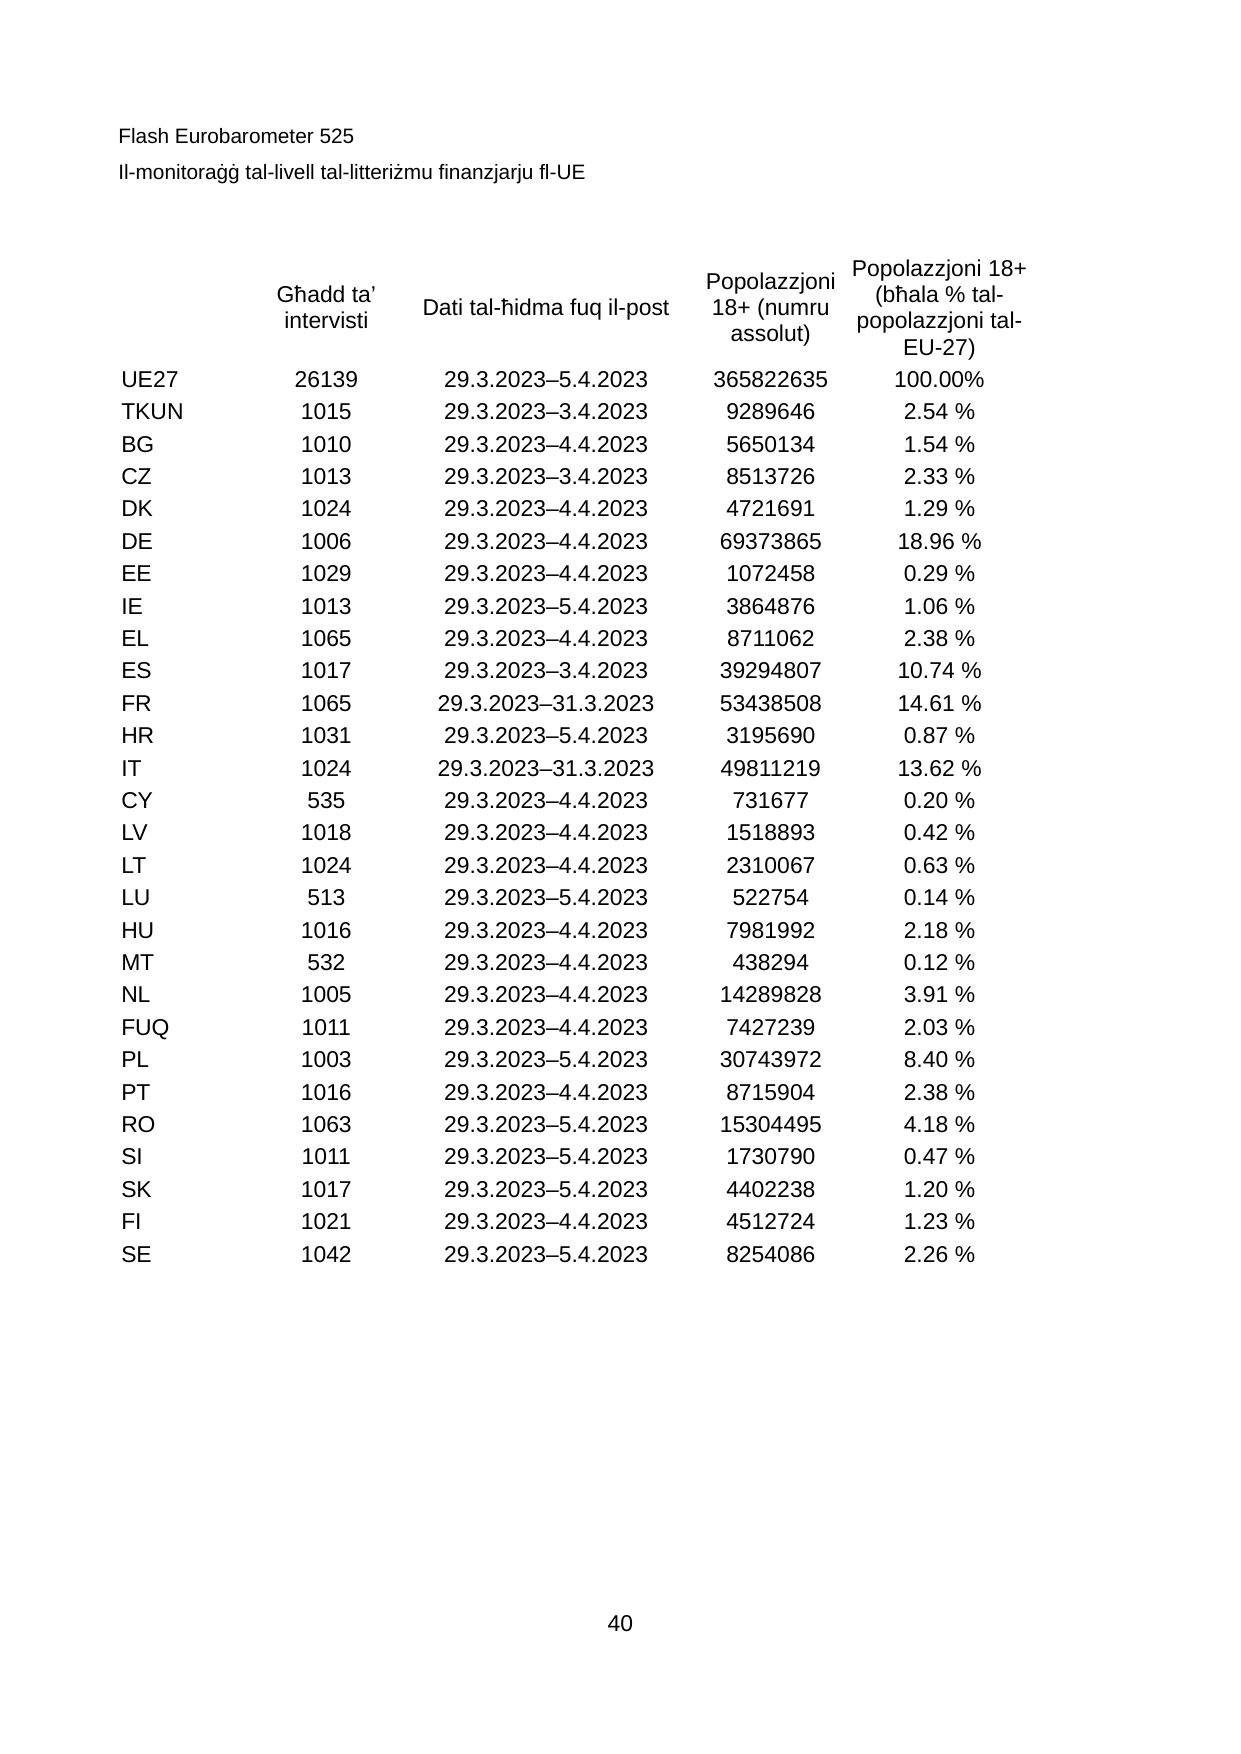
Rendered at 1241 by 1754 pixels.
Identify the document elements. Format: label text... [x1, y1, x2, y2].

table_cell 1024 [257, 849, 395, 881]
table_cell 0.12 % [845, 946, 1034, 978]
table_cell 1016 [257, 914, 395, 946]
table_cell RO [118, 1108, 257, 1140]
table_cell 0.20 % [845, 784, 1034, 816]
table_cell 365822635 [696, 363, 845, 395]
table_cell PT [118, 1076, 257, 1108]
table_cell 1013 [257, 460, 395, 492]
table_cell 2.26 % [845, 1238, 1034, 1270]
table_cell 731677 [696, 784, 845, 816]
table_cell 1072458 [696, 557, 845, 589]
table_cell 2.38 % [845, 622, 1034, 654]
table_cell 29.3.2023–31.3.2023 [395, 752, 696, 784]
table_cell 8.40 % [845, 1043, 1034, 1076]
table_cell 29.3.2023–4.4.2023 [395, 946, 696, 978]
table_cell EE [118, 557, 257, 589]
table_cell 1011 [257, 1140, 395, 1173]
table_cell IT [118, 752, 257, 784]
table_cell 535 [257, 784, 395, 816]
table_cell 29.3.2023–4.4.2023 [395, 428, 696, 460]
table_cell 8513726 [696, 460, 845, 492]
table_cell 1024 [257, 493, 395, 525]
table_header Għadd ta’ intervisti [257, 252, 395, 363]
table_cell SK [118, 1173, 257, 1205]
table_cell 14.61 % [845, 687, 1034, 719]
table_cell 0.47 % [845, 1140, 1034, 1173]
table_cell 2.33 % [845, 460, 1034, 492]
table_cell CY [118, 784, 257, 816]
table_cell 10.74 % [845, 654, 1034, 687]
table_cell 29.3.2023–4.4.2023 [395, 914, 696, 946]
table_cell FR [118, 687, 257, 719]
table_cell 53438508 [696, 687, 845, 719]
table_cell 29.3.2023–4.4.2023 [395, 622, 696, 654]
table_cell 29.3.2023–4.4.2023 [395, 557, 696, 589]
table_cell LT [118, 849, 257, 881]
table_cell 0.87 % [845, 719, 1034, 752]
table_cell 29.3.2023–5.4.2023 [395, 1173, 696, 1205]
table_cell 2.54 % [845, 395, 1034, 428]
table_cell 29.3.2023–5.4.2023 [395, 881, 696, 913]
table_cell 2.38 % [845, 1076, 1034, 1108]
table_cell 1011 [257, 1011, 395, 1043]
table_cell 4721691 [696, 493, 845, 525]
table_cell 4402238 [696, 1173, 845, 1205]
table_cell 1013 [257, 590, 395, 622]
table_cell 1.20 % [845, 1173, 1034, 1205]
table_cell 29.3.2023–4.4.2023 [395, 849, 696, 881]
table_cell 2310067 [696, 849, 845, 881]
table_cell 1016 [257, 1076, 395, 1108]
table_cell 29.3.2023–3.4.2023 [395, 654, 696, 687]
table_cell 5650134 [696, 428, 845, 460]
table_cell 29.3.2023–4.4.2023 [395, 978, 696, 1011]
table_cell 29.3.2023–5.4.2023 [395, 719, 696, 752]
table_cell 1065 [257, 622, 395, 654]
table_cell 8715904 [696, 1076, 845, 1108]
table_cell 1.23 % [845, 1205, 1034, 1237]
table_cell 29.3.2023–4.4.2023 [395, 1011, 696, 1043]
table_header Dati tal-ħidma fuq il-post [395, 252, 696, 363]
table_cell 1003 [257, 1043, 395, 1076]
table_cell IE [118, 590, 257, 622]
table_cell FUQ [118, 1011, 257, 1043]
table_cell 7427239 [696, 1011, 845, 1043]
table_cell 1063 [257, 1108, 395, 1140]
table_cell 1005 [257, 978, 395, 1011]
table_cell NL [118, 978, 257, 1011]
table_cell 29.3.2023–31.3.2023 [395, 687, 696, 719]
table_cell 1010 [257, 428, 395, 460]
table_cell 1031 [257, 719, 395, 752]
table_cell 29.3.2023–4.4.2023 [395, 525, 696, 557]
table_cell DK [118, 493, 257, 525]
table_cell 0.14 % [845, 881, 1034, 913]
table_cell 1024 [257, 752, 395, 784]
table_cell 29.3.2023–5.4.2023 [395, 1043, 696, 1076]
table_cell 29.3.2023–3.4.2023 [395, 460, 696, 492]
table_cell 1.06 % [845, 590, 1034, 622]
table_cell 1021 [257, 1205, 395, 1237]
table_cell LV [118, 816, 257, 849]
table_cell 438294 [696, 946, 845, 978]
table_cell 1018 [257, 816, 395, 849]
table_cell 532 [257, 946, 395, 978]
table_cell SI [118, 1140, 257, 1173]
table_cell ES [118, 654, 257, 687]
table_cell 69373865 [696, 525, 845, 557]
table_cell 9289646 [696, 395, 845, 428]
table_cell HR [118, 719, 257, 752]
table_cell 1015 [257, 395, 395, 428]
table_cell 1017 [257, 654, 395, 687]
table_cell EL [118, 622, 257, 654]
table_cell 2.03 % [845, 1011, 1034, 1043]
table_cell 29.3.2023–5.4.2023 [395, 363, 696, 395]
table_cell 3195690 [696, 719, 845, 752]
table_cell 1.54 % [845, 428, 1034, 460]
table_cell DE [118, 525, 257, 557]
table_cell 0.42 % [845, 816, 1034, 849]
table_header [118, 252, 257, 363]
table_cell 13.62 % [845, 752, 1034, 784]
table_cell 29.3.2023–4.4.2023 [395, 493, 696, 525]
table_cell 3.91 % [845, 978, 1034, 1011]
table_cell 100.00% [845, 363, 1034, 395]
table_cell 18.96 % [845, 525, 1034, 557]
table_cell MT [118, 946, 257, 978]
table_cell TKUN [118, 395, 257, 428]
table_header Popolazzjoni 18+ (bħala % tal-popolazzjoni tal-EU-27) [845, 252, 1034, 363]
table_cell 29.3.2023–5.4.2023 [395, 590, 696, 622]
table_cell 1730790 [696, 1140, 845, 1173]
table_cell 49811219 [696, 752, 845, 784]
table_cell 522754 [696, 881, 845, 913]
table_cell 26139 [257, 363, 395, 395]
table_cell 1029 [257, 557, 395, 589]
table_cell 30743972 [696, 1043, 845, 1076]
table_cell 1006 [257, 525, 395, 557]
table_cell 1.29 % [845, 493, 1034, 525]
table_cell 39294807 [696, 654, 845, 687]
table_cell 1042 [257, 1238, 395, 1270]
table_cell 3864876 [696, 590, 845, 622]
table_cell 29.3.2023–3.4.2023 [395, 395, 696, 428]
table_cell 4.18 % [845, 1108, 1034, 1140]
table_cell 29.3.2023–4.4.2023 [395, 1076, 696, 1108]
table_cell 513 [257, 881, 395, 913]
table_cell 7981992 [696, 914, 845, 946]
table_cell 29.3.2023–5.4.2023 [395, 1238, 696, 1270]
table_cell 29.3.2023–4.4.2023 [395, 816, 696, 849]
table_cell 8254086 [696, 1238, 845, 1270]
table_cell SE [118, 1238, 257, 1270]
table_cell HU [118, 914, 257, 946]
table_cell 1518893 [696, 816, 845, 849]
table_cell 29.3.2023–5.4.2023 [395, 1108, 696, 1140]
table_cell 14289828 [696, 978, 845, 1011]
table_cell 29.3.2023–4.4.2023 [395, 1205, 696, 1237]
table_cell 1017 [257, 1173, 395, 1205]
table_cell 8711062 [696, 622, 845, 654]
table_cell 29.3.2023–5.4.2023 [395, 1140, 696, 1173]
table_cell 0.29 % [845, 557, 1034, 589]
table_cell FI [118, 1205, 257, 1237]
table_cell PL [118, 1043, 257, 1076]
table_cell 1065 [257, 687, 395, 719]
table_cell 0.63 % [845, 849, 1034, 881]
table_cell 2.18 % [845, 914, 1034, 946]
table_cell 4512724 [696, 1205, 845, 1237]
table_cell 15304495 [696, 1108, 845, 1140]
table_cell BG [118, 428, 257, 460]
table_cell UE27 [118, 363, 257, 395]
table_cell CZ [118, 460, 257, 492]
table_cell LU [118, 881, 257, 913]
table_cell 29.3.2023–4.4.2023 [395, 784, 696, 816]
table_header Popolazzjoni 18+ (numru assolut) [696, 252, 845, 363]
